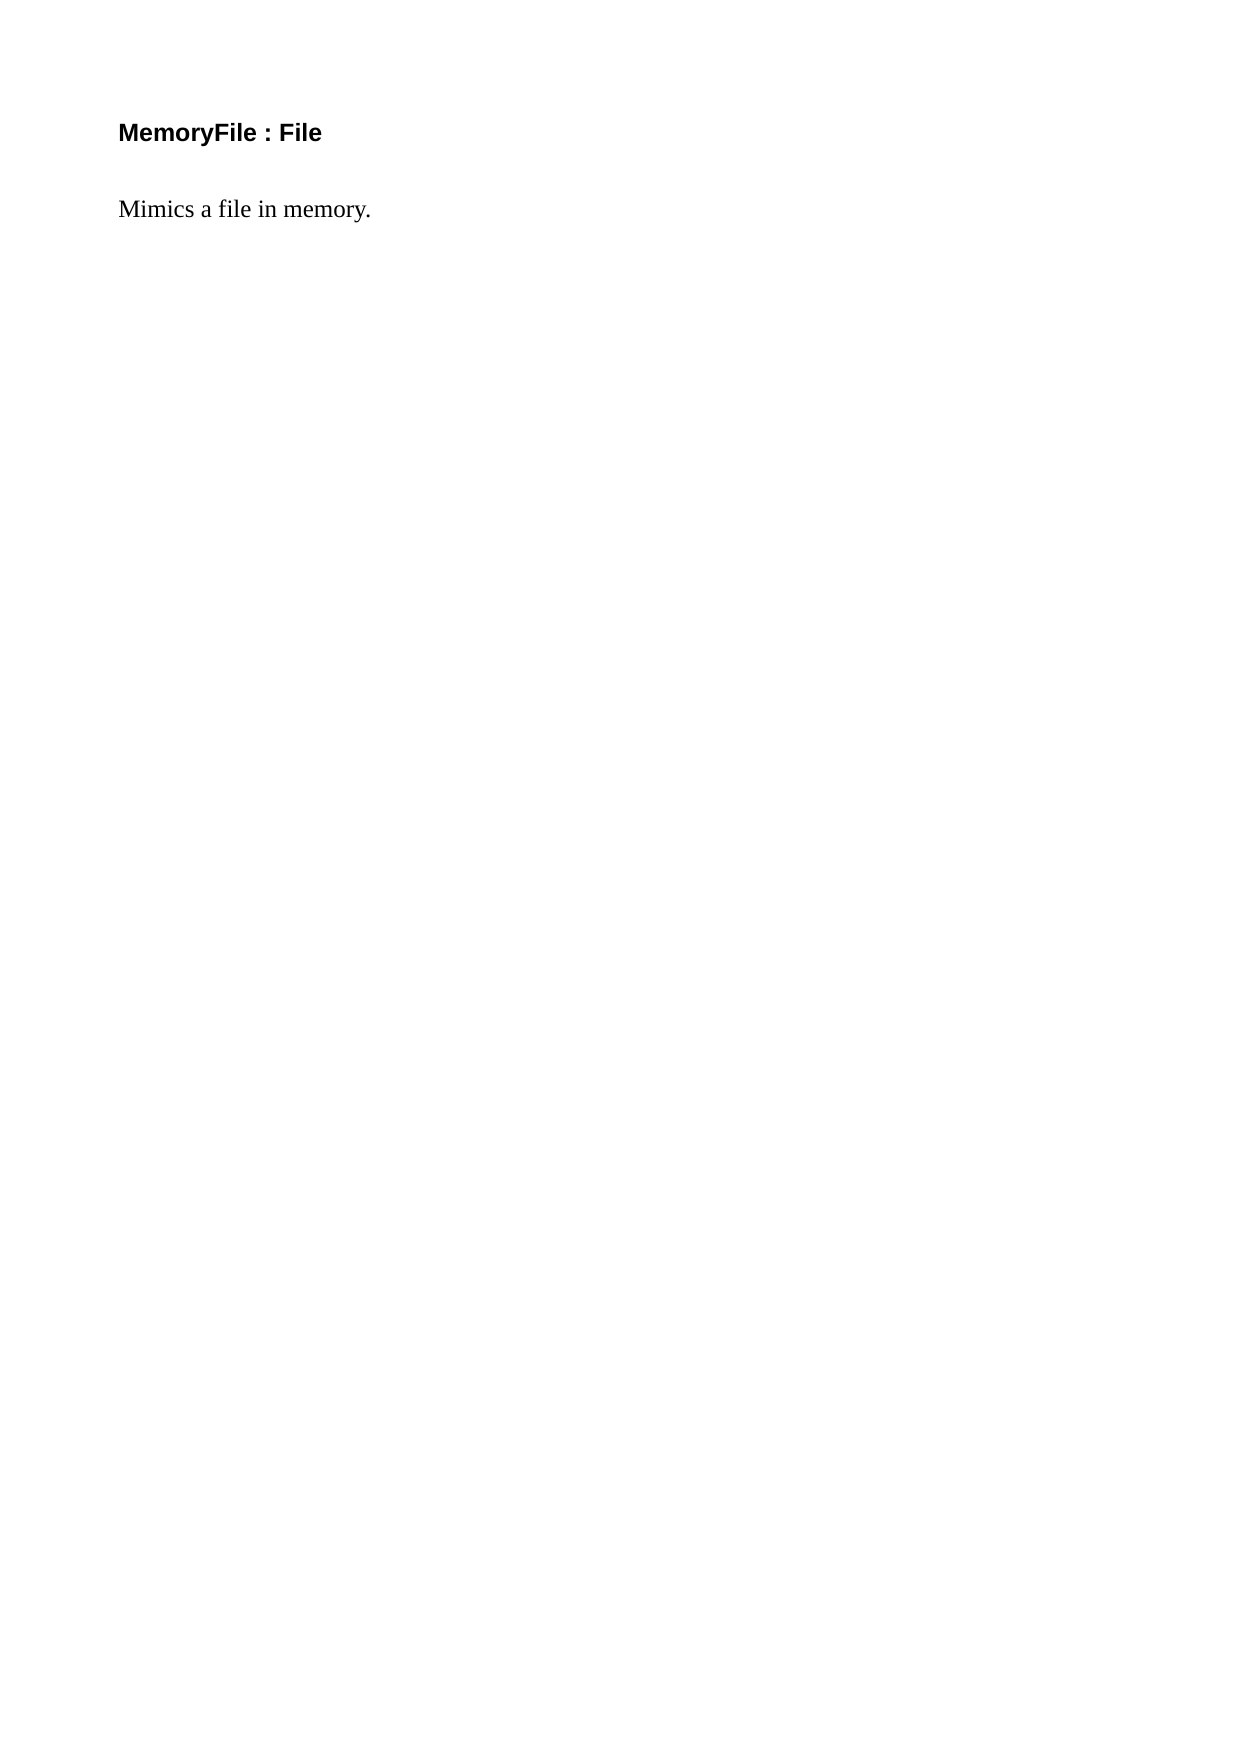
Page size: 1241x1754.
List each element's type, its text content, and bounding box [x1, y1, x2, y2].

text Mimics a file in memory. [118, 194, 1122, 223]
subtitle MemoryFile : File [118, 118, 1122, 147]
